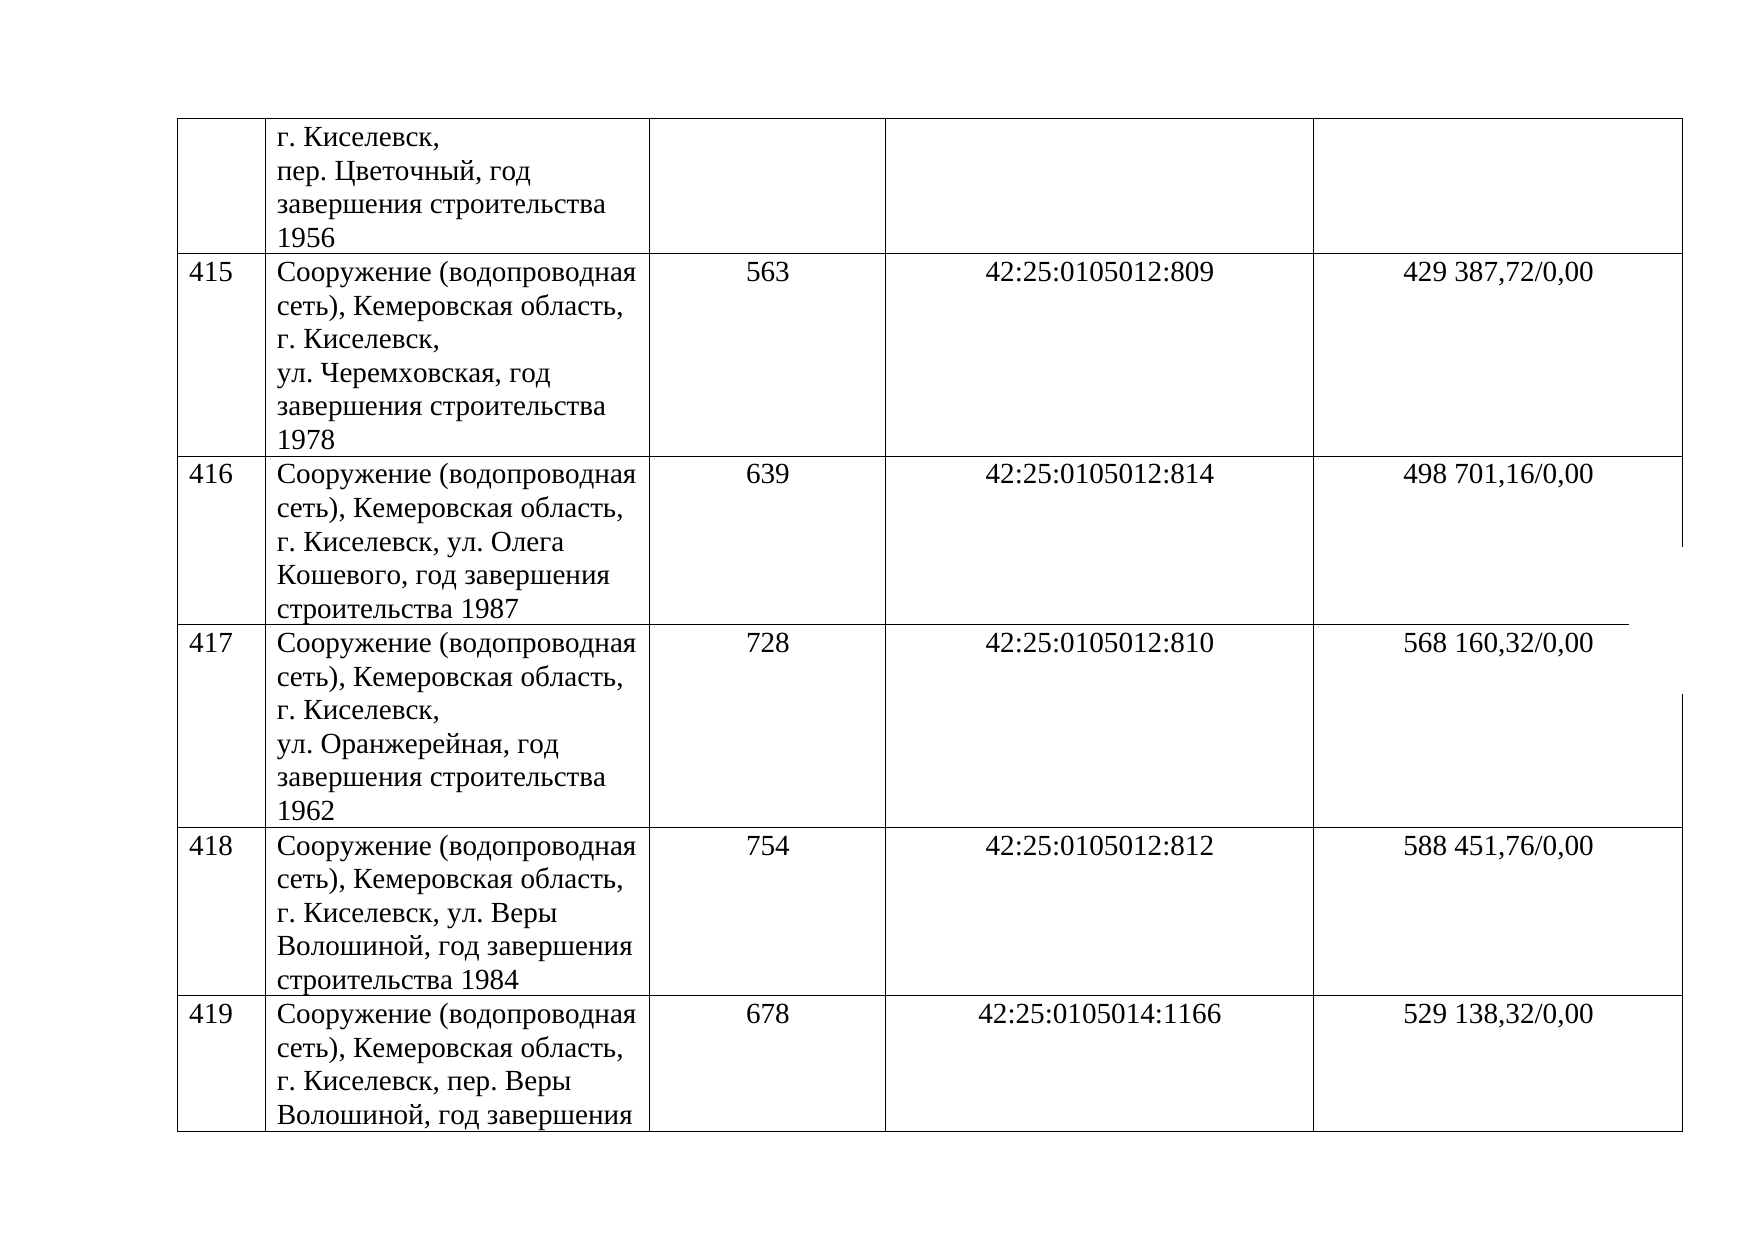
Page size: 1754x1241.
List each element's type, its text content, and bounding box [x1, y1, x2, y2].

table_cell 639 [650, 457, 885, 624]
table_cell Сооружение (водопроводная сеть), Кемеровская область, г. Киселевск, ул. Черемховская, год завершения строительства 1978 [266, 254, 649, 456]
table_cell [886, 119, 1313, 253]
table_cell 728 [650, 625, 885, 827]
table_cell [650, 119, 885, 253]
table_cell Сооружение (водопроводная сеть), Кемеровская область, г. Киселевск, ул. Олега Кошевого, год завершения строительства 1987 [266, 457, 649, 624]
table_cell [178, 119, 265, 253]
table_cell 498 701,16/0,00 [1314, 457, 1682, 624]
table_cell 42:25:0105012:809 [886, 254, 1313, 456]
table_cell 429 387,72/0,00 [1314, 254, 1682, 456]
table_cell 563 [650, 254, 885, 456]
table_cell [1314, 119, 1682, 253]
table_cell Сооружение (водопроводная сеть), Кемеровская область, г. Киселевск, ул. Веры Волошиной, год завершения строительства 1984 [266, 828, 649, 995]
table_cell 418 [178, 828, 265, 995]
table_cell 588 451,76/0,00 [1314, 828, 1682, 995]
table_cell 678 [650, 996, 885, 1131]
table_cell г. Киселевск, пер. Цветочный, год завершения строительства 1956 [266, 119, 649, 253]
table_cell 754 [650, 828, 885, 995]
table_cell 42:25:0105012:810 [886, 625, 1313, 827]
table_cell Сооружение (водопроводная сеть), Кемеровская область, г. Киселевск, пер. Веры Волошиной, год завершения [266, 996, 649, 1131]
table_cell 415 [178, 254, 265, 456]
table_cell Сооружение (водопроводная сеть), Кемеровская область, г. Киселевск, ул. Оранжерейная, год завершения строительства 1962 [266, 625, 649, 827]
table_cell 42:25:0105014:1166 [886, 996, 1313, 1131]
table_cell 417 [178, 625, 265, 827]
table_cell 568 160,32/0,00 [1314, 625, 1682, 827]
table_cell 419 [178, 996, 265, 1131]
table_cell 416 [178, 457, 265, 624]
table_cell 42:25:0105012:814 [886, 457, 1313, 624]
table_cell 529 138,32/0,00 [1314, 996, 1682, 1131]
table_cell 42:25:0105012:812 [886, 828, 1313, 995]
